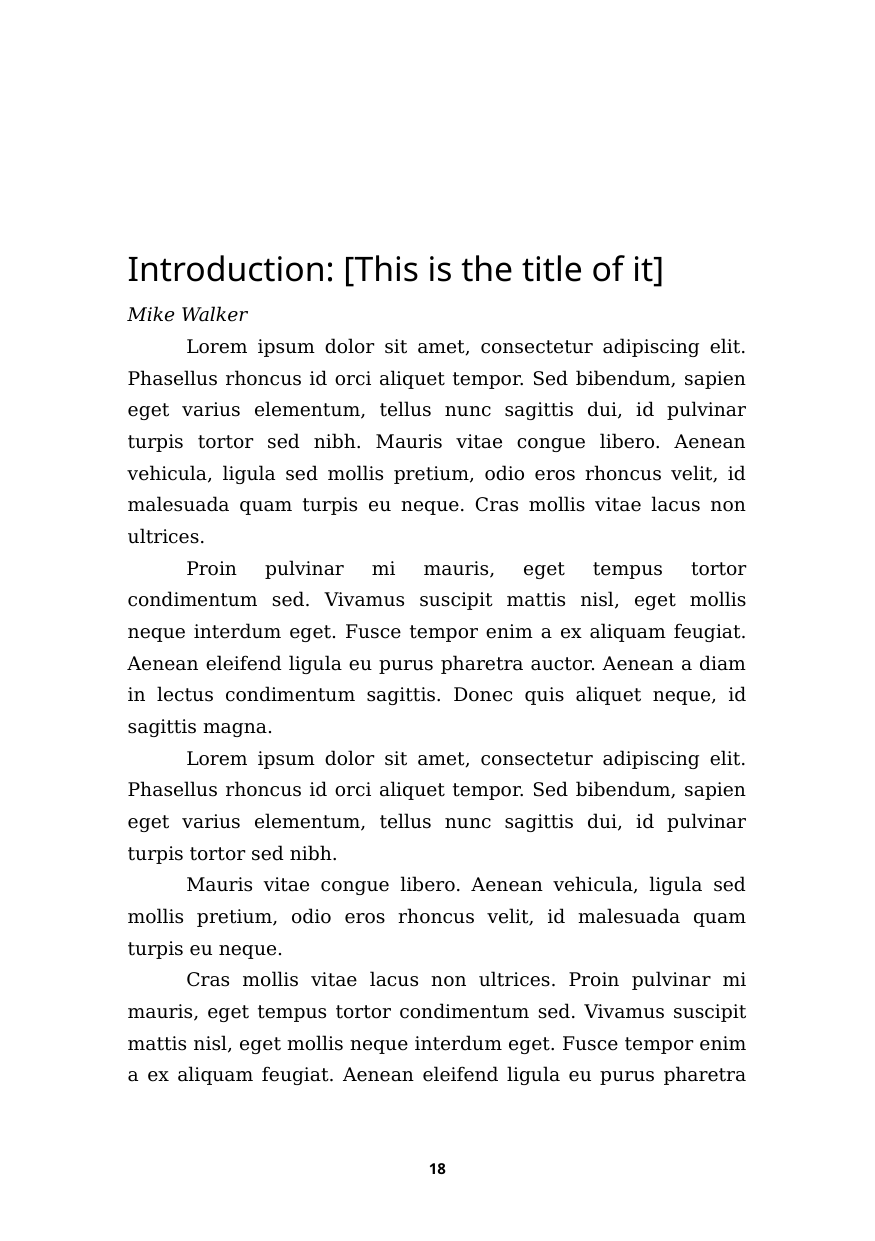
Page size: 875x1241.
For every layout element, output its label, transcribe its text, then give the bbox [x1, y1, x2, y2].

text Mike Walker [127, 304, 747, 326]
text Proin pulvinar mi mauris, eget tempus tortor condimentum sed. Vivamus suscipit mattis nisl, eget mollis neque interdum eget. Fusce tempor enim a ex aliquam feugiat. Aenean eleifend ligula eu purus pharetra auctor. Aenean a diam in lectus condimentum sagittis. Donec quis aliquet neque, id sagittis magna. [127, 558, 747, 738]
text Lorem ipsum dolor sit amet, consectetur adipiscing elit. Phasellus rhoncus id orci aliquet tempor. Sed bibendum, sapien eget varius elementum, tellus nunc sagittis dui, id pulvinar turpis tortor sed nibh. [127, 748, 747, 864]
text Cras mollis vitae lacus non ultrices. Proin pulvinar mi mauris, eget tempus tortor condimentum sed. Vivamus suscipit mattis nisl, eget mollis neque interdum eget. Fusce tempor enim a ex aliquam feugiat. Aenean eleifend ligula eu purus pharetra [127, 969, 747, 1086]
text Mauris vitae congue libero. Aenean vehicula, ligula sed mollis pretium, odio eros rhoncus velit, id malesuada quam turpis eu neque. [127, 874, 747, 959]
subtitle Introduction: [This is the title of it] [127, 246, 747, 292]
text Lorem ipsum dolor sit amet, consectetur adipiscing elit. Phasellus rhoncus id orci aliquet tempor. Sed bibendum, sapien eget varius elementum, tellus nunc sagittis dui, id pulvinar turpis tortor sed nibh. Mauris vitae congue libero. Aenean vehicula, ligula sed mollis pretium, odio eros rhoncus velit, id malesuada quam turpis eu neque. Cras mollis vitae lacus non ultrices. [127, 336, 747, 548]
